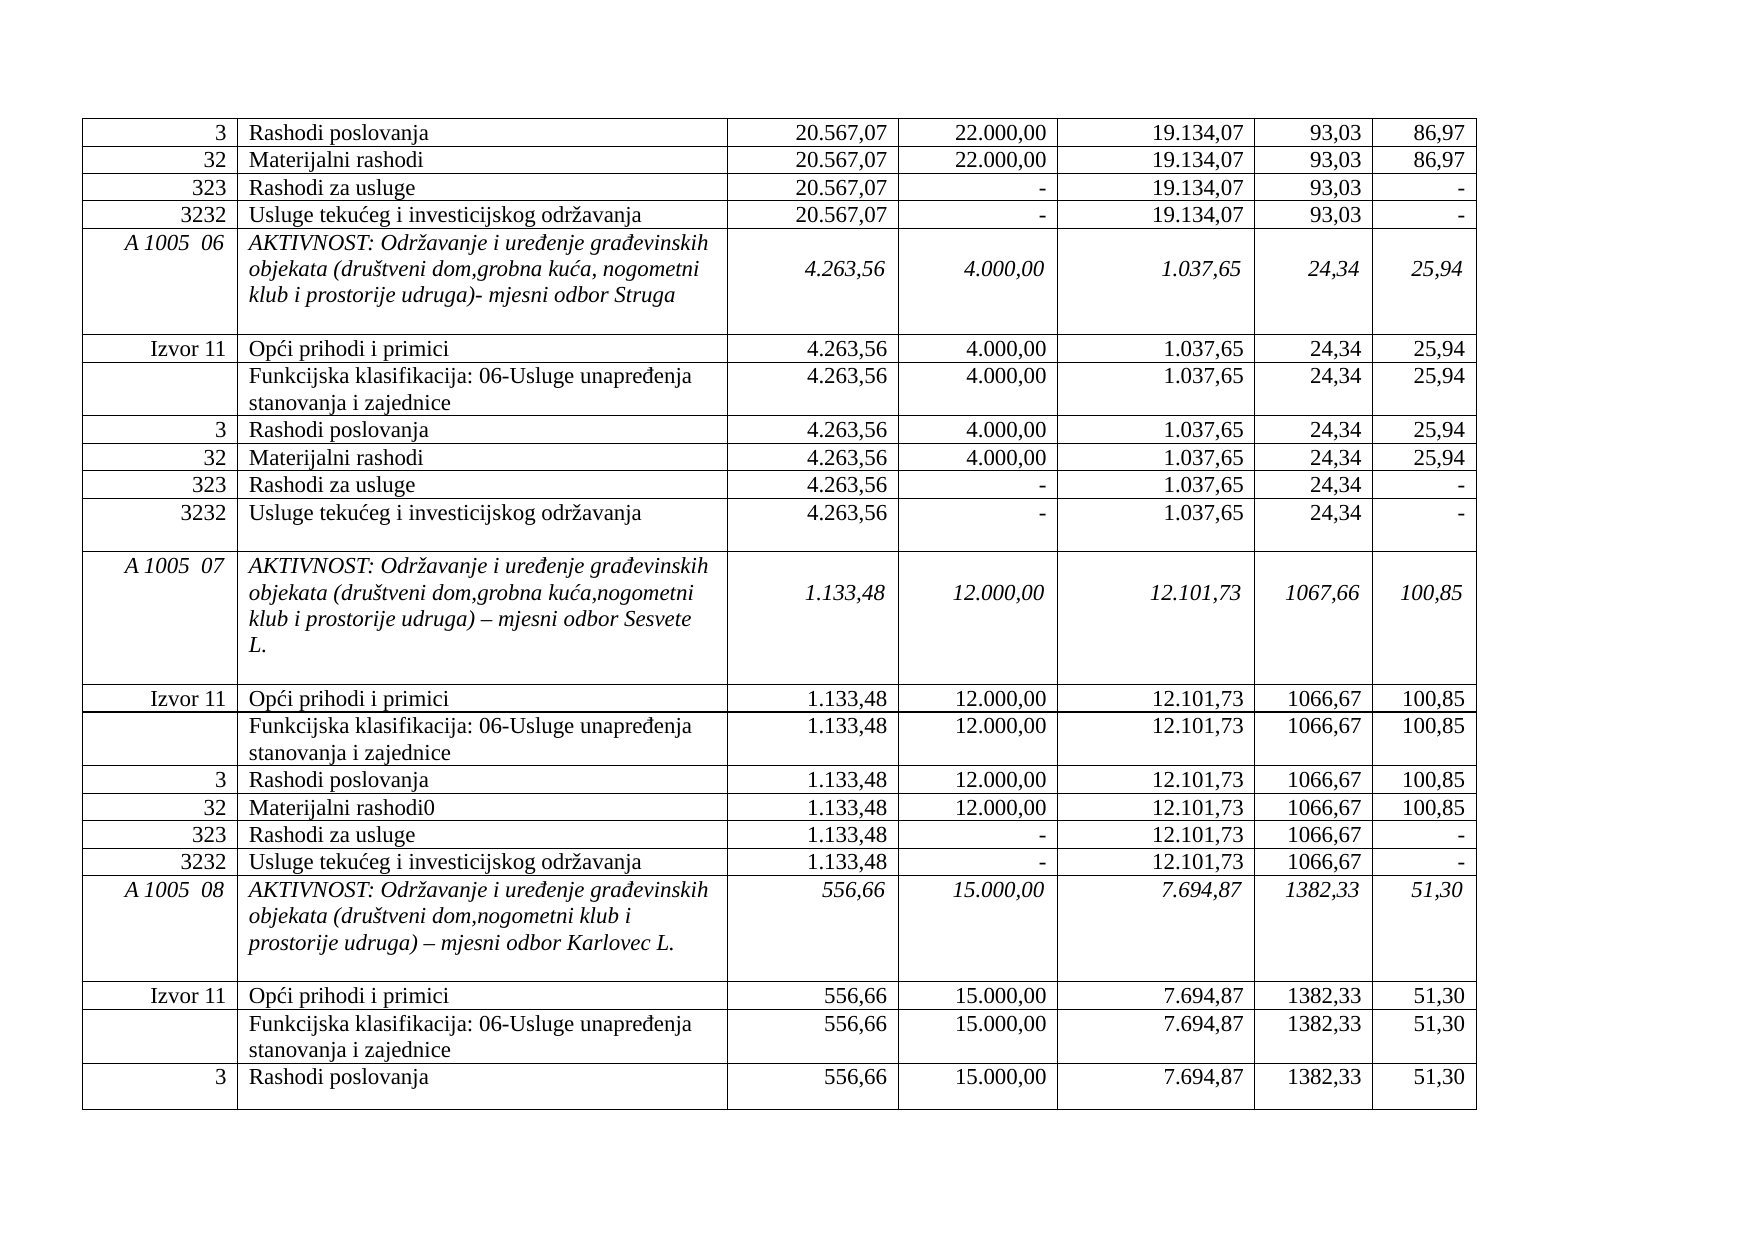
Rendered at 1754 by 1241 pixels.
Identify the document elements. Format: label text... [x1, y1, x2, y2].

table_cell 3 [83, 766, 237, 793]
table_cell 25,94 [1373, 444, 1476, 470]
table_cell 100,85 [1373, 685, 1476, 711]
table_cell 22.000,00 [899, 147, 1057, 173]
table_cell - [1373, 201, 1476, 228]
table_cell 1.037,65 [1058, 229, 1254, 334]
table_cell 12.101,73 [1058, 713, 1254, 765]
table_cell 25,94 [1373, 363, 1476, 415]
table_cell 4.263,56 [728, 416, 898, 443]
table_cell 12.101,73 [1058, 685, 1254, 711]
table_cell 7.694,87 [1058, 1064, 1254, 1108]
table_cell 15.000,00 [899, 982, 1057, 1009]
table_cell 4.000,00 [899, 363, 1057, 415]
table_cell 15.000,00 [899, 1064, 1057, 1108]
table_cell 24,34 [1255, 499, 1372, 551]
table_cell 93,03 [1255, 147, 1372, 173]
table_cell 1.133,48 [728, 685, 898, 711]
table_cell 556,66 [728, 876, 898, 981]
table_cell 1066,67 [1255, 713, 1372, 765]
table_cell Rashodi za usluge [238, 471, 727, 497]
table_cell 19.134,07 [1058, 174, 1254, 200]
table_cell 22.000,00 [899, 119, 1057, 146]
table_cell 1.133,48 [728, 794, 898, 820]
table_cell - [1373, 849, 1476, 875]
table_cell Rashodi poslovanja [238, 766, 727, 793]
table_cell 3232 [83, 201, 237, 228]
table_cell 1.037,65 [1058, 363, 1254, 415]
table_cell 100,85 [1373, 552, 1476, 684]
table_cell 323 [83, 174, 237, 200]
table_cell 556,66 [728, 982, 898, 1009]
table_cell 51,30 [1373, 982, 1476, 1009]
table_cell 93,03 [1255, 119, 1372, 146]
table_cell Rashodi za usluge [238, 821, 727, 847]
table_cell 3232 [83, 849, 237, 875]
table_cell 1382,33 [1255, 1010, 1372, 1062]
table_cell 93,03 [1255, 201, 1372, 228]
table_cell 20.567,07 [728, 119, 898, 146]
table_cell 3232 [83, 499, 237, 551]
table_cell - [899, 201, 1057, 228]
table_cell 1066,67 [1255, 685, 1372, 711]
table_cell Funkcijska klasifikacija: 06-Usluge unapređenja stanovanja i zajednice [238, 713, 727, 765]
table_cell 1382,33 [1255, 1064, 1372, 1108]
table_cell A 1005 06 [83, 229, 237, 334]
table_cell 25,94 [1373, 229, 1476, 334]
table_cell 12.101,73 [1058, 821, 1254, 847]
table_cell 12.000,00 [899, 552, 1057, 684]
table_cell Opći prihodi i primici [238, 335, 727, 362]
table_cell 1.133,48 [728, 713, 898, 765]
table_cell AKTIVNOST: Održavanje i uređenje građevinskih objekata (društveni dom,grobna kuća,nogometni klub i prostorije udruga) – mjesni odbor Sesvete L. [238, 552, 727, 684]
table_cell 7.694,87 [1058, 1010, 1254, 1062]
table_cell Izvor 11 [83, 685, 237, 711]
table_cell 24,34 [1255, 416, 1372, 443]
table_cell - [1373, 499, 1476, 551]
table_cell 4.263,56 [728, 229, 898, 334]
table_cell 323 [83, 821, 237, 847]
table_cell 556,66 [728, 1064, 898, 1108]
table_cell 1.037,65 [1058, 335, 1254, 362]
table_cell 24,34 [1255, 229, 1372, 334]
table_cell A 1005 07 [83, 552, 237, 684]
table_cell 93,03 [1255, 174, 1372, 200]
table_cell Izvor 11 [83, 982, 237, 1009]
table_cell [83, 363, 237, 415]
table_cell 100,85 [1373, 713, 1476, 765]
table_cell Usluge tekućeg i investicijskog održavanja [238, 201, 727, 228]
table_cell AKTIVNOST: Održavanje i uređenje građevinskih objekata (društveni dom,grobna kuća, nogometni klub i prostorije udruga)- mjesni odbor Struga [238, 229, 727, 334]
table_cell 12.101,73 [1058, 794, 1254, 820]
table_cell 25,94 [1373, 335, 1476, 362]
table_cell 4.263,56 [728, 444, 898, 470]
table_cell 12.101,73 [1058, 552, 1254, 684]
table_cell 4.000,00 [899, 416, 1057, 443]
table_cell Materijalni rashodi [238, 444, 727, 470]
table_cell 1066,67 [1255, 849, 1372, 875]
table_cell 24,34 [1255, 363, 1372, 415]
table_cell 12.000,00 [899, 766, 1057, 793]
table_cell Materijalni rashodi [238, 147, 727, 173]
table_cell - [1373, 471, 1476, 497]
table_cell 4.000,00 [899, 335, 1057, 362]
table_cell 3 [83, 1064, 237, 1108]
table_cell - [1373, 821, 1476, 847]
table_cell 1382,33 [1255, 982, 1372, 1009]
table_cell 20.567,07 [728, 201, 898, 228]
table_cell 25,94 [1373, 416, 1476, 443]
table_cell 3 [83, 119, 237, 146]
table_cell 24,34 [1255, 444, 1372, 470]
table_cell 20.567,07 [728, 174, 898, 200]
table_cell - [899, 471, 1057, 497]
table_cell - [899, 174, 1057, 200]
table_cell A 1005 08 [83, 876, 237, 981]
table_cell 24,34 [1255, 471, 1372, 497]
table_cell - [1373, 174, 1476, 200]
table_cell 12.101,73 [1058, 766, 1254, 793]
table_cell 12.000,00 [899, 685, 1057, 711]
table_cell Funkcijska klasifikacija: 06-Usluge unapređenja stanovanja i zajednice [238, 1010, 727, 1062]
table_cell 1.133,48 [728, 821, 898, 847]
table_cell - [899, 849, 1057, 875]
table_cell 7.694,87 [1058, 876, 1254, 981]
table_cell 1.037,65 [1058, 499, 1254, 551]
table_cell 51,30 [1373, 876, 1476, 981]
table_cell 1.133,48 [728, 849, 898, 875]
table_cell Opći prihodi i primici [238, 685, 727, 711]
table_cell 4.263,56 [728, 499, 898, 551]
table_cell 19.134,07 [1058, 201, 1254, 228]
table_cell 4.263,56 [728, 471, 898, 497]
table_cell 3 [83, 416, 237, 443]
table_cell 1.037,65 [1058, 444, 1254, 470]
table_cell Rashodi poslovanja [238, 1064, 727, 1108]
table_cell [83, 1010, 237, 1062]
table_cell 32 [83, 147, 237, 173]
table_cell Izvor 11 [83, 335, 237, 362]
table_cell 1.037,65 [1058, 471, 1254, 497]
table_cell 12.000,00 [899, 713, 1057, 765]
table_cell 86,97 [1373, 147, 1476, 173]
table_cell 1066,67 [1255, 821, 1372, 847]
table_cell 4.000,00 [899, 444, 1057, 470]
table_cell [83, 713, 237, 765]
table_cell 51,30 [1373, 1010, 1476, 1062]
table_cell 86,97 [1373, 119, 1476, 146]
table_cell 12.000,00 [899, 794, 1057, 820]
table_cell 1382,33 [1255, 876, 1372, 981]
table_cell 1.133,48 [728, 766, 898, 793]
table_cell 12.101,73 [1058, 849, 1254, 875]
table_cell 4.000,00 [899, 229, 1057, 334]
table_cell 20.567,07 [728, 147, 898, 173]
table_cell 100,85 [1373, 794, 1476, 820]
table_cell AKTIVNOST: Održavanje i uređenje građevinskih objekata (društveni dom,nogometni klub i prostorije udruga) – mjesni odbor Karlovec L. [238, 876, 727, 981]
table_cell 32 [83, 444, 237, 470]
table_cell Rashodi za usluge [238, 174, 727, 200]
table_cell 7.694,87 [1058, 982, 1254, 1009]
table_cell 1066,67 [1255, 766, 1372, 793]
table_cell 4.263,56 [728, 335, 898, 362]
table_cell Usluge tekućeg i investicijskog održavanja [238, 849, 727, 875]
table_cell 4.263,56 [728, 363, 898, 415]
table_cell 15.000,00 [899, 1010, 1057, 1062]
table_cell 24,34 [1255, 335, 1372, 362]
table_cell 1.037,65 [1058, 416, 1254, 443]
table_cell 100,85 [1373, 766, 1476, 793]
table_cell Rashodi poslovanja [238, 416, 727, 443]
table_cell 323 [83, 471, 237, 497]
table_cell - [899, 499, 1057, 551]
table_cell Materijalni rashodi0 [238, 794, 727, 820]
table_cell Opći prihodi i primici [238, 982, 727, 1009]
table_cell Funkcijska klasifikacija: 06-Usluge unapređenja stanovanja i zajednice [238, 363, 727, 415]
table_cell - [899, 821, 1057, 847]
table_cell 1067,66 [1255, 552, 1372, 684]
table_cell 556,66 [728, 1010, 898, 1062]
table_cell 19.134,07 [1058, 147, 1254, 173]
table_cell 32 [83, 794, 237, 820]
table_cell 51,30 [1373, 1064, 1476, 1108]
table_cell 15.000,00 [899, 876, 1057, 981]
table_cell 19.134,07 [1058, 119, 1254, 146]
table_cell Rashodi poslovanja [238, 119, 727, 146]
table_cell 1.133,48 [728, 552, 898, 684]
table_cell 1066,67 [1255, 794, 1372, 820]
table_cell Usluge tekućeg i investicijskog održavanja [238, 499, 727, 551]
